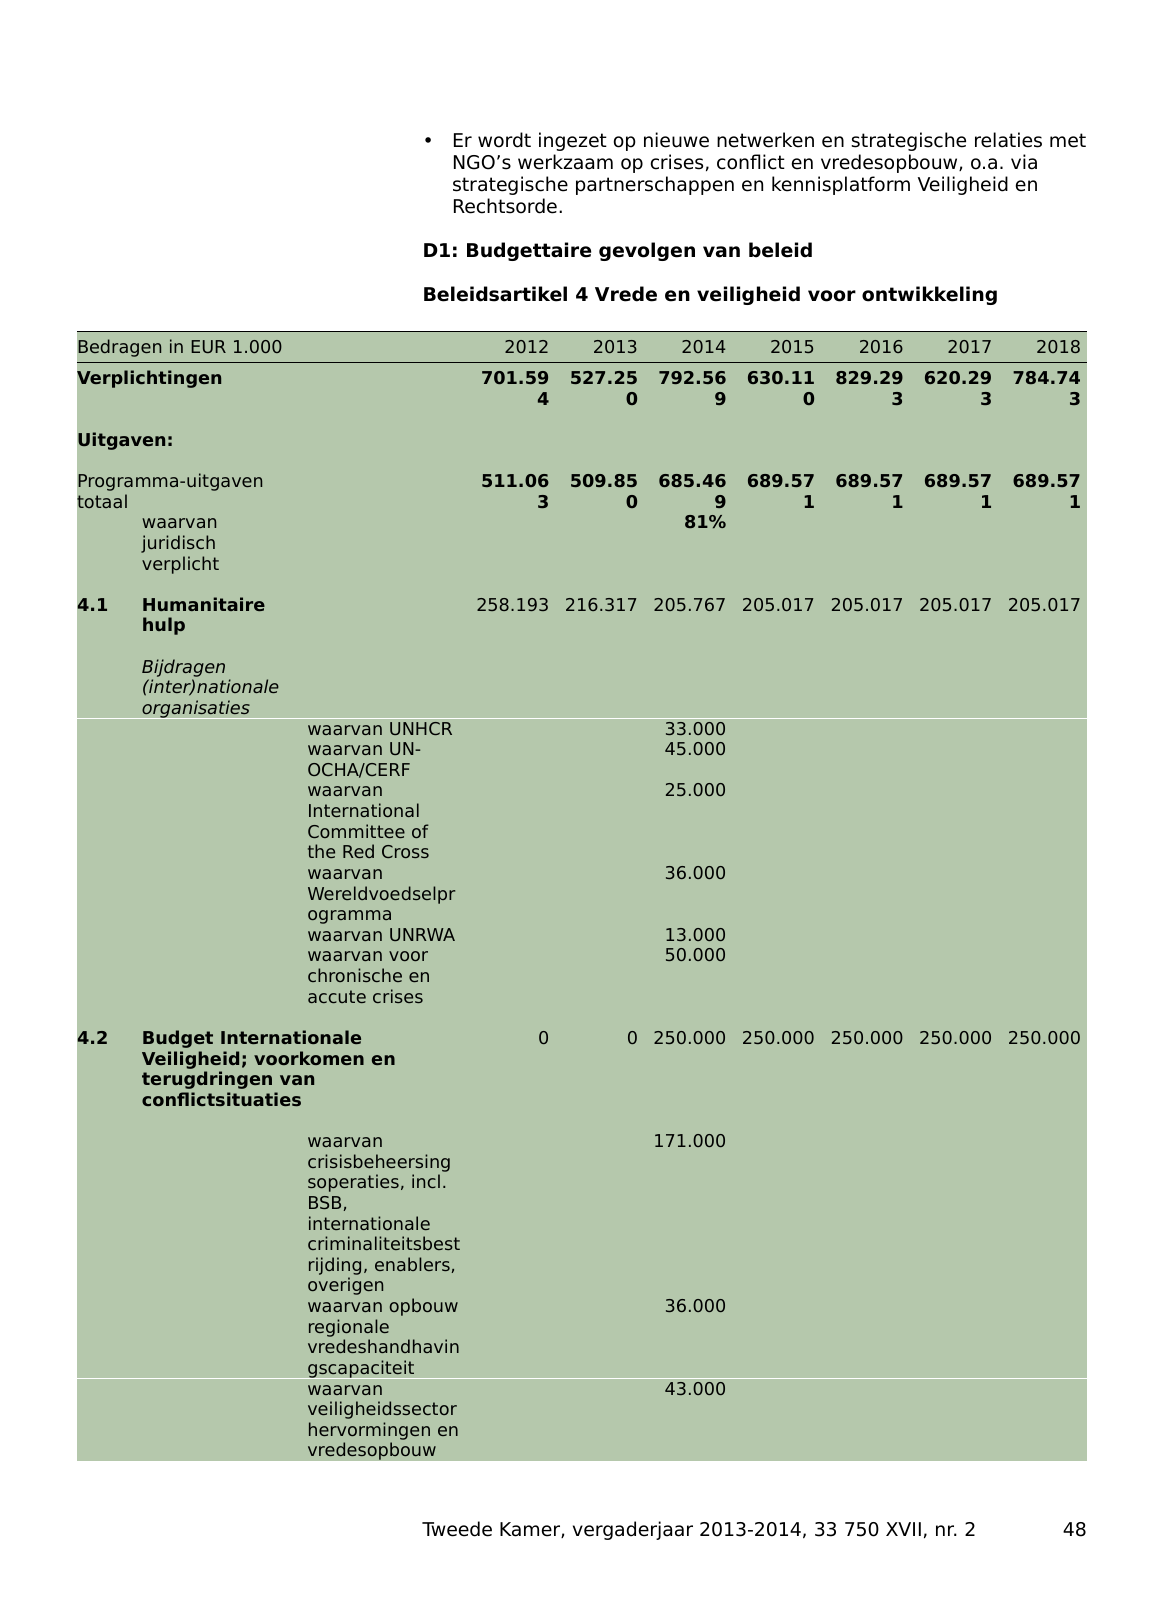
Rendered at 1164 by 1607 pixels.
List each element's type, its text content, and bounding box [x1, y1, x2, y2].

table_cell [77, 636, 136, 657]
table_cell [555, 1296, 644, 1378]
table_cell [77, 512, 136, 574]
table_cell 620.293 [909, 363, 998, 409]
table_cell [301, 409, 466, 430]
table_cell [555, 657, 644, 718]
table_cell [909, 409, 998, 430]
table_cell [136, 863, 301, 925]
table_cell [732, 780, 821, 863]
table_cell [136, 1131, 301, 1296]
table_cell [555, 574, 644, 595]
table_cell [909, 945, 998, 1007]
table_cell [821, 1110, 909, 1131]
table_cell [644, 1110, 732, 1131]
table_cell [555, 739, 644, 780]
table_cell [77, 719, 136, 739]
table_cell [301, 636, 466, 657]
table_header 2015 [732, 332, 821, 362]
table_cell Verplichtingen [77, 363, 301, 409]
table_cell [732, 574, 821, 595]
table_cell [136, 739, 301, 780]
table_cell 689.571 [998, 471, 1087, 512]
table_cell [998, 945, 1087, 1007]
table_cell Humanitaire hulp [136, 595, 301, 636]
text • Er wordt ingezet op nieuwe netwerken en strategische relaties met NGO’s werkzaam op crises, conflict en vredesopbouw, o.a. via strategische partnerschappen en kennisplatform Veiligheid en Rechtsorde. [422, 130, 1087, 218]
table_cell [301, 595, 466, 636]
table_cell [555, 780, 644, 863]
table_cell [136, 409, 301, 430]
table_cell [555, 1007, 644, 1028]
table_cell 13.000 [644, 925, 732, 945]
table_cell [998, 719, 1087, 739]
table_cell 689.571 [909, 471, 998, 512]
table_cell [466, 925, 555, 945]
table_cell 250.000 [909, 1028, 998, 1110]
table_cell [998, 925, 1087, 945]
table_cell 0 [466, 1028, 555, 1110]
table_cell 205.767 [644, 595, 732, 636]
table_cell [732, 945, 821, 1007]
table_cell [644, 1007, 732, 1028]
table_cell [732, 450, 821, 471]
table_cell [732, 719, 821, 739]
table_cell [136, 945, 301, 1007]
table_cell [732, 1007, 821, 1028]
table_cell 216.317 [555, 595, 644, 636]
table_cell [644, 657, 732, 718]
table_cell [909, 863, 998, 925]
table_cell [732, 409, 821, 430]
table_cell 205.017 [821, 595, 909, 636]
table_cell [301, 363, 466, 409]
table_cell waarvan juridisch verplicht [136, 512, 301, 574]
table_cell [998, 450, 1087, 471]
table_header 2016 [821, 332, 909, 362]
table_cell [909, 1007, 998, 1028]
table_header Bedragen in EUR 1.000 [77, 332, 301, 362]
table_cell [732, 430, 821, 450]
table_cell [77, 657, 136, 718]
table_cell 685.469 [644, 471, 732, 512]
table_cell [821, 863, 909, 925]
table_cell Bijdragen (inter)nationale organisaties [136, 657, 301, 718]
table_cell [909, 450, 998, 471]
table_cell [644, 430, 732, 450]
table_cell [466, 1379, 555, 1461]
table_cell 701.594 [466, 363, 555, 409]
table_cell [732, 1379, 821, 1461]
table_cell [466, 945, 555, 1007]
table_cell waarvan UN-OCHA/CERF [301, 739, 466, 780]
table_cell [998, 1110, 1087, 1131]
table_cell [466, 657, 555, 718]
table_cell [909, 574, 998, 595]
table_header [301, 332, 466, 362]
table_cell 792.569 [644, 363, 732, 409]
table_cell [466, 1007, 555, 1028]
table_cell [555, 863, 644, 925]
table_cell [821, 739, 909, 780]
table_cell [644, 409, 732, 430]
table_cell [555, 409, 644, 430]
table_cell 45.000 [644, 739, 732, 780]
table_cell [998, 636, 1087, 657]
table_cell [821, 657, 909, 718]
table_cell [732, 1296, 821, 1378]
table_cell [732, 512, 821, 574]
table_cell 4.2 [77, 1028, 136, 1110]
table_cell [732, 1110, 821, 1131]
table_cell [821, 945, 909, 1007]
table_cell [909, 657, 998, 718]
table_cell waarvan crisisbeheersingsoperaties, incl. BSB, internationale criminaliteitsbestrijding, enablers, overigen [301, 1131, 466, 1296]
table_cell [77, 739, 136, 780]
table_header 2017 [909, 332, 998, 362]
table_cell waarvan UNRWA [301, 925, 466, 945]
table_cell [821, 512, 909, 574]
table_cell [136, 1379, 301, 1461]
table_cell [77, 1379, 136, 1461]
table_cell 25.000 [644, 780, 732, 863]
table_cell 4.1 [77, 595, 136, 636]
table_cell [821, 636, 909, 657]
table_cell [466, 574, 555, 595]
table_cell [644, 636, 732, 657]
table_cell [466, 409, 555, 430]
table_cell [77, 945, 136, 1007]
table_cell [555, 1131, 644, 1296]
table_cell 527.250 [555, 363, 644, 409]
table_cell [732, 636, 821, 657]
table_cell waarvan veiligheidssectorhervormingen en vredesopbouw [301, 1379, 466, 1461]
table_cell [555, 719, 644, 739]
table_cell [909, 780, 998, 863]
table_cell [136, 1296, 301, 1378]
table_cell [909, 636, 998, 657]
table_cell [909, 719, 998, 739]
table_cell [821, 1379, 909, 1461]
table_cell [555, 1110, 644, 1131]
table_cell 205.017 [732, 595, 821, 636]
table_cell [555, 450, 644, 471]
table_cell [136, 719, 301, 739]
table_cell [77, 863, 136, 925]
table_cell [466, 1131, 555, 1296]
table_cell [732, 925, 821, 945]
table_cell [998, 739, 1087, 780]
table_cell [909, 1379, 998, 1461]
table_cell [466, 1296, 555, 1378]
table_cell [821, 409, 909, 430]
table_cell [77, 1296, 136, 1378]
table_cell [136, 574, 301, 595]
table_cell [821, 1131, 909, 1296]
table_cell 43.000 [644, 1379, 732, 1461]
table_cell Uitgaven: [77, 430, 301, 450]
table_cell [909, 512, 998, 574]
table_cell 250.000 [644, 1028, 732, 1110]
table_cell [998, 657, 1087, 718]
table_cell [909, 1296, 998, 1378]
table_cell [555, 430, 644, 450]
table_cell [998, 863, 1087, 925]
table_cell 81% [644, 512, 732, 574]
table_cell [998, 430, 1087, 450]
table_cell 689.571 [732, 471, 821, 512]
subtitle Beleidsartikel 4 Vrede en veiligheid voor ontwikkeling [422, 284, 1087, 306]
table_cell [909, 430, 998, 450]
table_cell [301, 657, 466, 718]
subtitle D1: Budgettaire gevolgen van beleid [422, 240, 1087, 262]
table_cell [77, 925, 136, 945]
table_cell [909, 1131, 998, 1296]
table_cell [301, 512, 466, 574]
table_cell 36.000 [644, 863, 732, 925]
table_cell 205.017 [998, 595, 1087, 636]
table_cell waarvan opbouw regionale vredeshandhavingscapaciteit [301, 1296, 466, 1378]
table_cell [555, 512, 644, 574]
table_cell [998, 512, 1087, 574]
table_cell [77, 780, 136, 863]
table_cell [77, 450, 136, 471]
table_cell [301, 574, 466, 595]
table_cell 36.000 [644, 1296, 732, 1378]
table_cell [732, 1131, 821, 1296]
table_cell [466, 1110, 555, 1131]
table_header 2013 [555, 332, 644, 362]
table_cell [555, 636, 644, 657]
table_cell Budget Internationale Veiligheid; voorkomen en terugdringen van conflictsituaties [136, 1028, 466, 1110]
table_cell [466, 450, 555, 471]
table_cell waarvan voor chronische en accute crises [301, 945, 466, 1007]
table_cell [732, 739, 821, 780]
table_cell [821, 1007, 909, 1028]
table_cell [998, 1379, 1087, 1461]
table_cell [909, 925, 998, 945]
table_cell [821, 780, 909, 863]
table_cell 250.000 [998, 1028, 1087, 1110]
table_cell [136, 1007, 301, 1028]
table_cell Programma-uitgaven totaal [77, 471, 301, 512]
table_cell [909, 1110, 998, 1131]
table_cell [998, 1131, 1087, 1296]
table_cell [77, 1110, 136, 1131]
table_cell [998, 574, 1087, 595]
table_cell [821, 574, 909, 595]
table_cell [732, 657, 821, 718]
table_cell [301, 471, 466, 512]
table_cell [466, 739, 555, 780]
table_cell waarvan International Committee of the Red Cross [301, 780, 466, 863]
table_cell 0 [555, 1028, 644, 1110]
table_cell [466, 719, 555, 739]
table_cell [77, 574, 136, 595]
table_cell [909, 739, 998, 780]
table_cell [732, 863, 821, 925]
table_cell [821, 450, 909, 471]
table_cell [466, 636, 555, 657]
table_cell [136, 636, 301, 657]
table_cell 171.000 [644, 1131, 732, 1296]
table_cell 689.571 [821, 471, 909, 512]
table_cell waarvan Wereldvoedselprogramma [301, 863, 466, 925]
table_cell [555, 925, 644, 945]
table_cell [466, 780, 555, 863]
table_header 2012 [466, 332, 555, 362]
table_cell 829.293 [821, 363, 909, 409]
table_cell [77, 409, 136, 430]
table_cell 784.743 [998, 363, 1087, 409]
table_cell [555, 945, 644, 1007]
table_cell [77, 1131, 136, 1296]
table_cell [136, 1110, 301, 1131]
table_cell [301, 450, 466, 471]
table_cell [821, 719, 909, 739]
table_cell [77, 1007, 136, 1028]
table_cell [821, 1296, 909, 1378]
table_cell [998, 1007, 1087, 1028]
table_cell waarvan UNHCR [301, 719, 466, 739]
table_cell 511.063 [466, 471, 555, 512]
table_cell [466, 512, 555, 574]
table_cell [466, 430, 555, 450]
table_cell [301, 430, 466, 450]
table_header 2018 [998, 332, 1087, 362]
table_cell [301, 1110, 466, 1131]
table_cell [998, 1296, 1087, 1378]
table_cell [998, 409, 1087, 430]
table_cell 258.193 [466, 595, 555, 636]
table_cell 509.850 [555, 471, 644, 512]
table_cell [136, 450, 301, 471]
table_cell [644, 450, 732, 471]
table_cell 33.000 [644, 719, 732, 739]
table_cell 50.000 [644, 945, 732, 1007]
table_cell [466, 863, 555, 925]
table_cell [998, 780, 1087, 863]
table_cell 630.110 [732, 363, 821, 409]
table_header 2014 [644, 332, 732, 362]
table_cell [136, 780, 301, 863]
table_cell [821, 430, 909, 450]
table_cell 250.000 [821, 1028, 909, 1110]
table_cell [136, 925, 301, 945]
table_cell [821, 925, 909, 945]
table_cell [644, 574, 732, 595]
table_cell 205.017 [909, 595, 998, 636]
table_cell [301, 1007, 466, 1028]
table_cell [555, 1379, 644, 1461]
table_cell 250.000 [732, 1028, 821, 1110]
